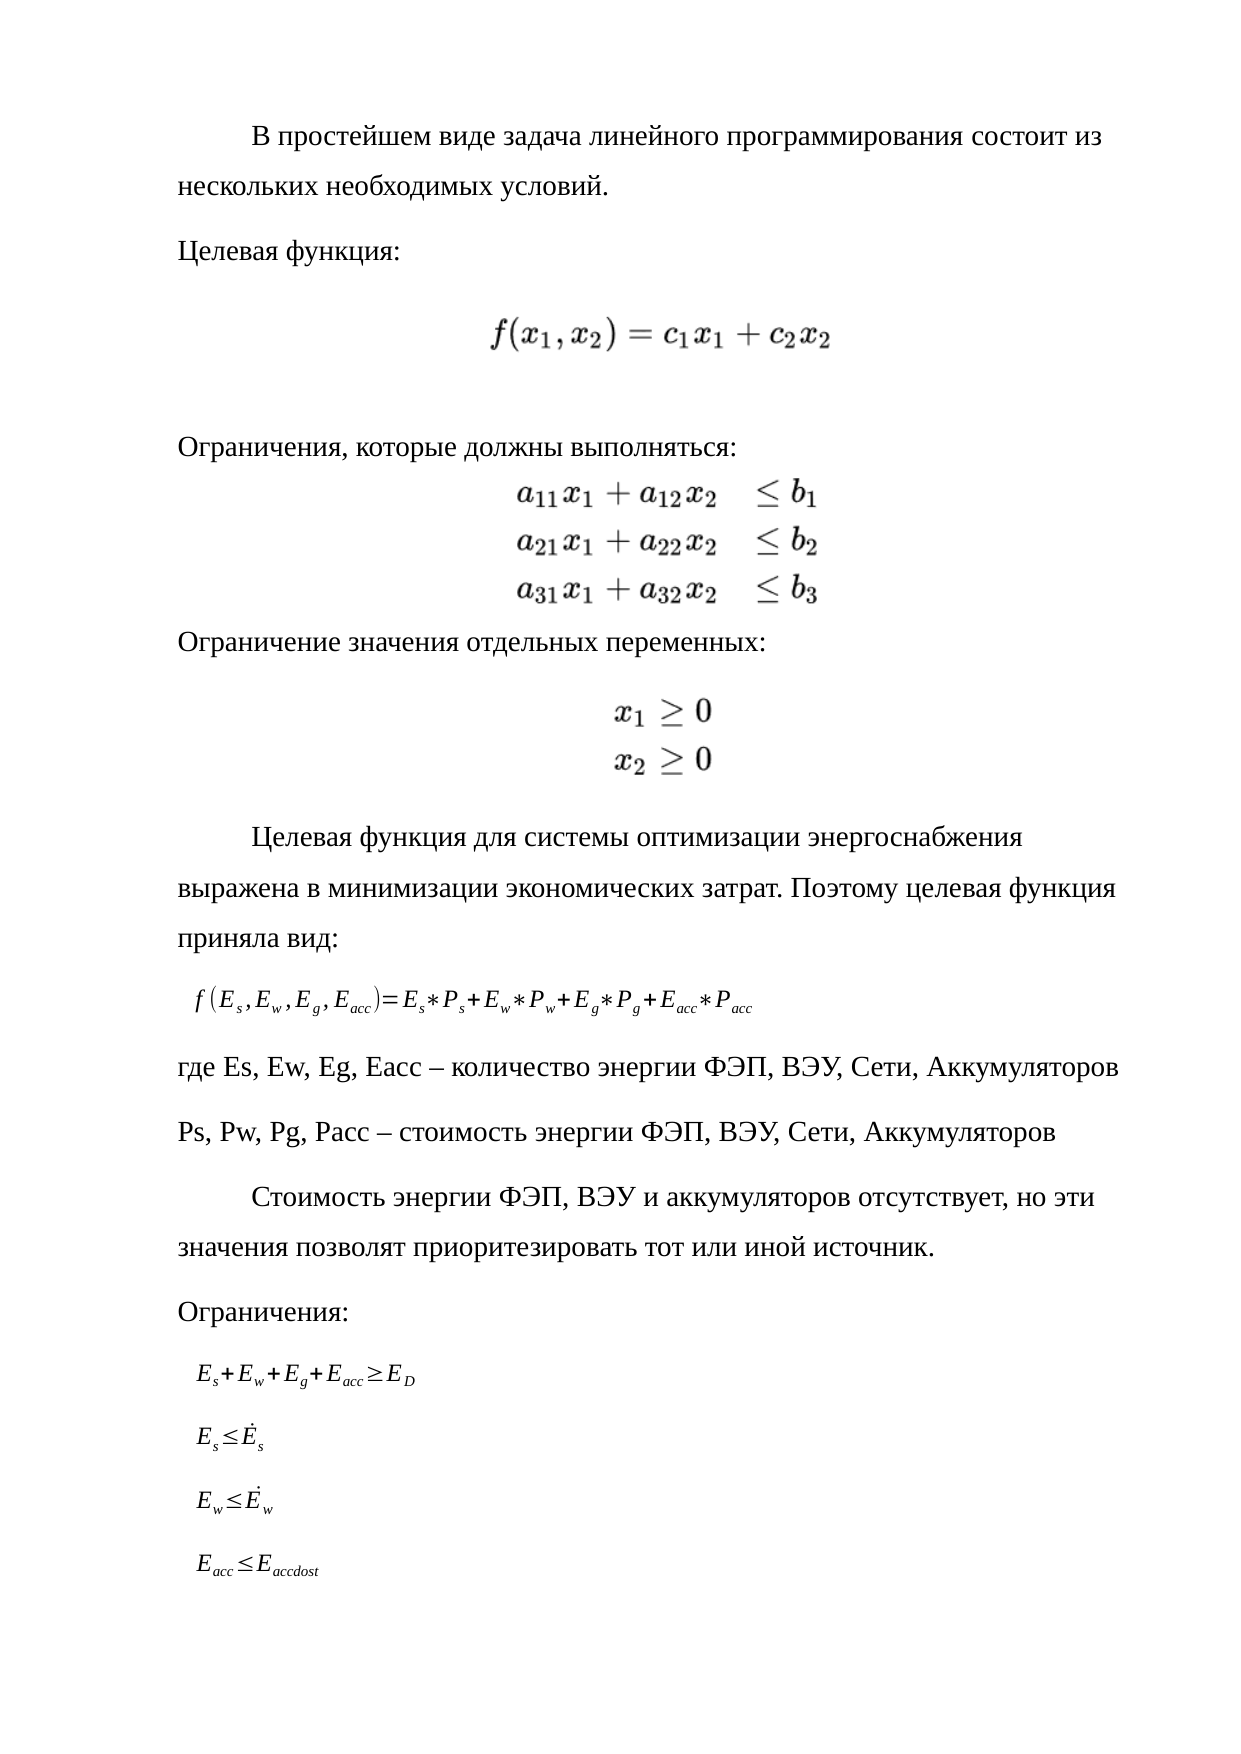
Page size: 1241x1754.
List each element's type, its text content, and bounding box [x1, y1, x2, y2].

text Ограничения: [177, 1294, 1152, 1328]
text Целевая функция для системы оптимизации энергоснабжения выражена в минимизации экономических затрат. Поэтому целевая функция приняла вид: [177, 819, 1152, 954]
text Целевая функция: [177, 233, 1152, 267]
text В простейшем виде задача линейного программирования состоит из нескольких необходимых условий. [177, 118, 1152, 202]
picture [511, 477, 832, 616]
picture [602, 689, 727, 790]
text Ограничение значения отдельных переменных: [177, 624, 1152, 658]
text Стоимость энергии ФЭП, ВЭУ и аккумуляторов отсутствует, но эти значения позволят приоритезировать тот или иной источник. [177, 1179, 1152, 1263]
text где Es, Ew, Eg, Eacc – количество энергии ФЭП, ВЭУ, Сети, Аккумуляторов [177, 1049, 1152, 1082]
text Ps, Pw, Pg, Pacc – стоимость энергии ФЭП, ВЭУ, Сети, Аккумуляторов [177, 1114, 1152, 1147]
picture [484, 298, 845, 373]
text Ограничения, которые должны выполняться: [177, 429, 1152, 462]
